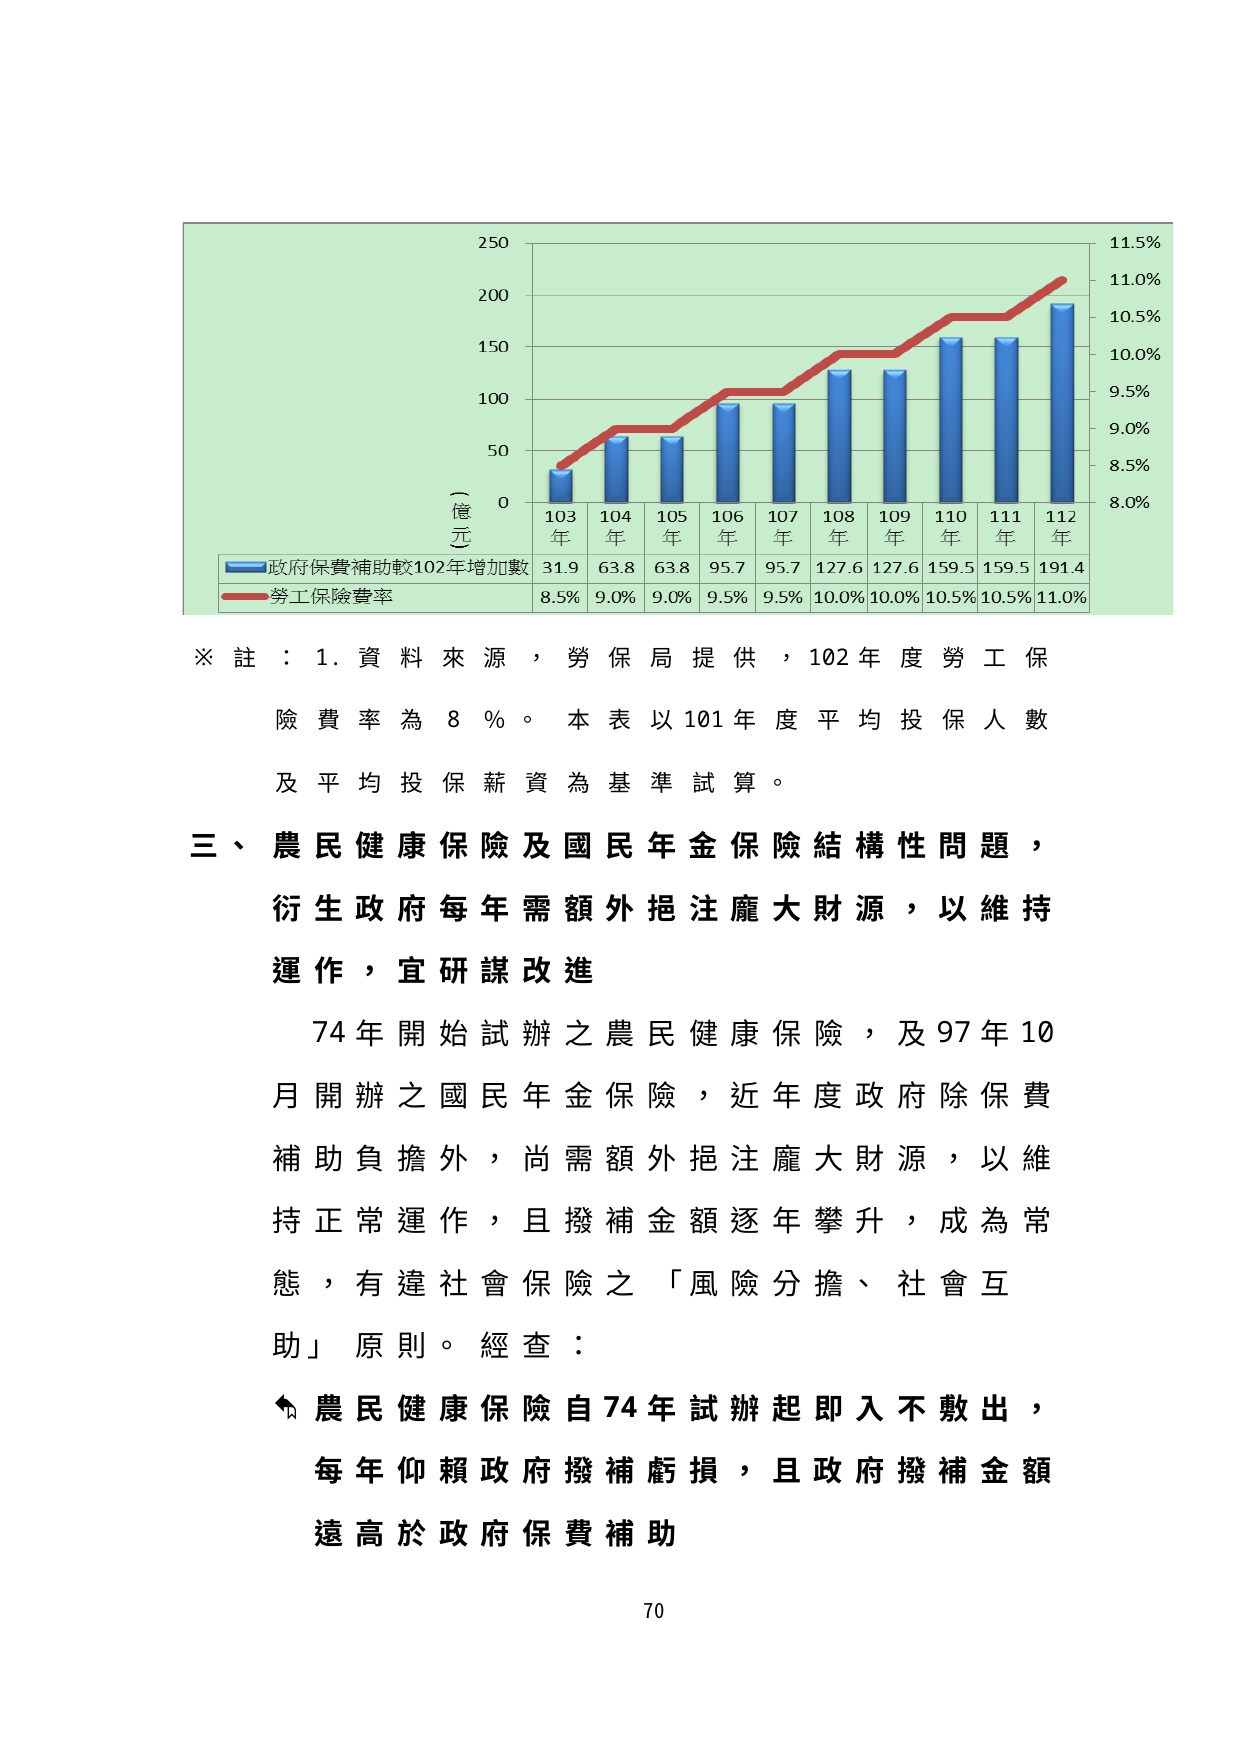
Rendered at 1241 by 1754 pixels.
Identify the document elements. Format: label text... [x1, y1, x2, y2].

text ※註：1.資料來源，勞保局提供，102年度勞工保險費率為8％。本表以101年度平均投保人數及平均投保薪資為基準試算。 [138, 615, 1090, 802]
text 三、農民健康保險及國民年金保險結構性問題，衍生政府每年需額外挹注龐大財源，以維持運作，宜研謀改進 [183, 802, 1058, 990]
text 74年開始試辦之農民健康保險，及97年10月開辦之國民年金保險，近年度政府除保費補助負擔外，尚需額外挹注龐大財源，以維持正常運作，且撥補金額逐年攀升，成為常態，有違社會保險之「風險分擔、社會互助」原則。經查： [242, 990, 1058, 1365]
text 農民健康保險自74年試辦起即入不敷出，每年仰賴政府撥補虧損，且政府撥補金額遠高於政府保費補助 [242, 1365, 1058, 1552]
